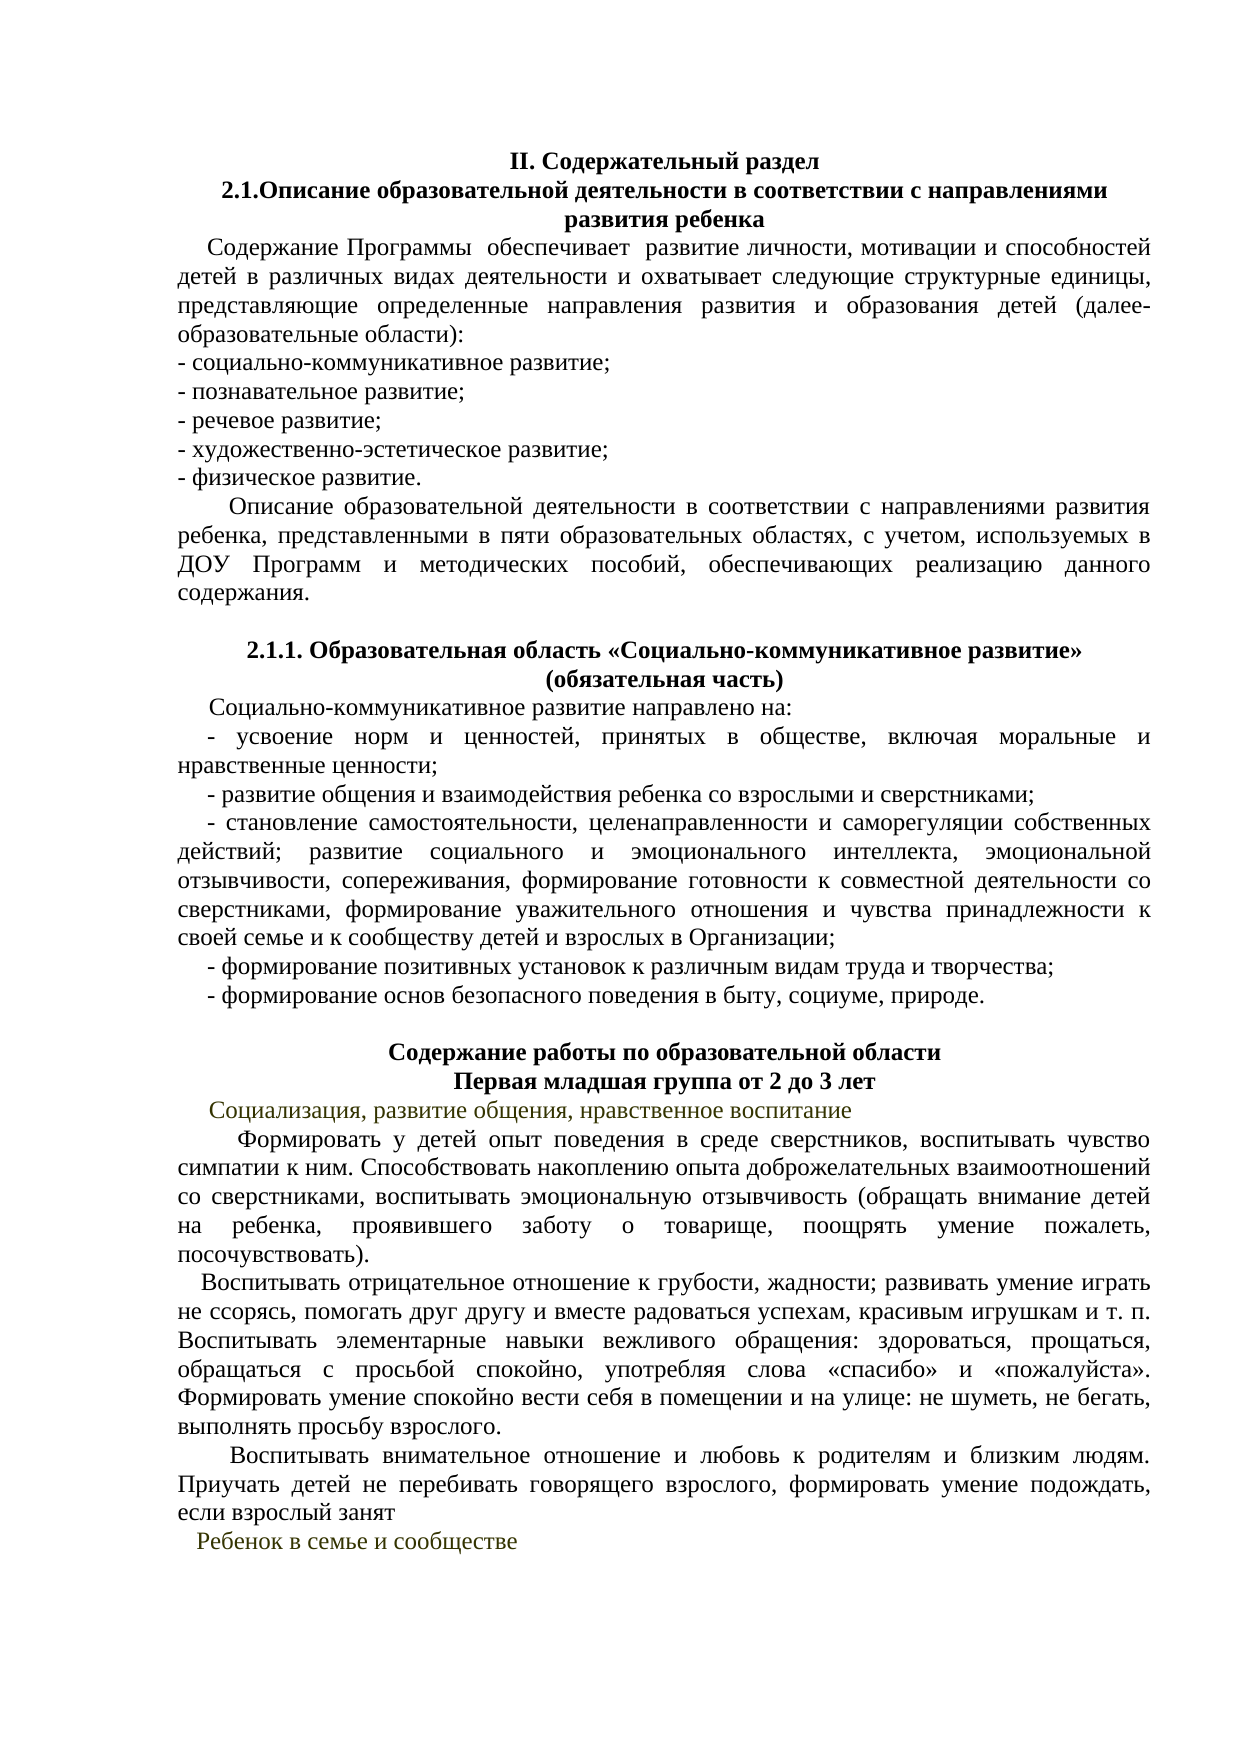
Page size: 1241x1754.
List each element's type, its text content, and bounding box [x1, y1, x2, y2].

text - речевое развитие; [177, 405, 1152, 434]
text - физическое развитие. [177, 462, 1152, 491]
text 2.1.Описание образовательной деятельности в соответствии с направлениями развития ребенка [177, 175, 1152, 232]
text - развитие общения и взаимодействия ребенка со взрослыми и сверстниками; [177, 779, 1152, 807]
text Социализация, развитие общения, нравственное воспитание [177, 1095, 1152, 1124]
text Воспитывать внимательное отношение и любовь к родителям и близким людям. Приучать детей не перебивать говорящего взрослого, формировать умение подождать, если взрослый занят [177, 1440, 1152, 1526]
text - познавательное развитие; [177, 376, 1152, 405]
text - художественно-эстетическое развитие; [177, 434, 1152, 462]
text Ребенок в семье и сообществе [177, 1526, 1152, 1555]
text Содержание Программы обеспечивает развитие личности, мотивации и способностей детей в различных видах деятельности и охватывает следующие структурные единицы, представляющие определенные направления развития и образования детей (далее-образовательные области): [177, 232, 1152, 347]
text Описание образовательной деятельности в соответствии с направлениями развития ребенка, представленными в пяти образовательных областях, с учетом, используемых в ДОУ Программ и методических пособий, обеспечивающих реализацию данного содержания. [177, 491, 1152, 606]
text - формирование позитивных установок к различным видам труда и творчества; [177, 951, 1152, 980]
text Формировать у детей опыт поведения в среде сверстников, воспитывать чувство симпатии к ним. Способствовать накоплению опыта доброжелательных взаимоотношений со сверстниками, воспитывать эмоциональную отзывчивость (обращать внимание детей на ребенка, проявившего заботу о товарище, поощрять умение пожалеть, посочувствовать). [177, 1124, 1152, 1267]
text 2.1.1. Образовательная область «Социально-коммуникативное развитие» (обязательная часть) [177, 635, 1152, 692]
text - становление самостоятельности, целенаправленности и саморегуляции собственных действий; развитие социального и эмоционального интеллекта, эмоциональной отзывчивости, сопереживания, формирование готовности к совместной деятельности со сверстниками, формирование уважительного отношения и чувства принадлежности к своей семье и к сообществу детей и взрослых в Организации; [177, 807, 1152, 951]
text - социально-коммуникативное развитие; [177, 347, 1152, 376]
text II. Содержательный раздел [177, 146, 1152, 175]
text Первая младшая группа от 2 до 3 лет [177, 1066, 1152, 1095]
text Социально-коммуникативное развитие направлено на: [177, 692, 1152, 721]
text Содержание работы по образовательной области [177, 1037, 1152, 1066]
text Воспитывать отрицательное отношение к грубости, жадности; развивать умение играть не ссорясь, помогать друг другу и вместе радоваться успехам, красивым игрушкам и т. п. Воспитывать элементарные навыки вежливого обращения: здороваться, прощаться, обращаться с просьбой спокойно, употребляя слова «спасибо» и «пожалуйста». Формировать умение спокойно вести себя в помещении и на улице: не шуметь, не бегать, выполнять просьбу взрослого. [177, 1267, 1152, 1440]
text - усвоение норм и ценностей, принятых в обществе, включая моральные и нравственные ценности; [177, 721, 1152, 779]
text - формирование основ безопасного поведения в быту, социуме, природе. [177, 980, 1152, 1009]
